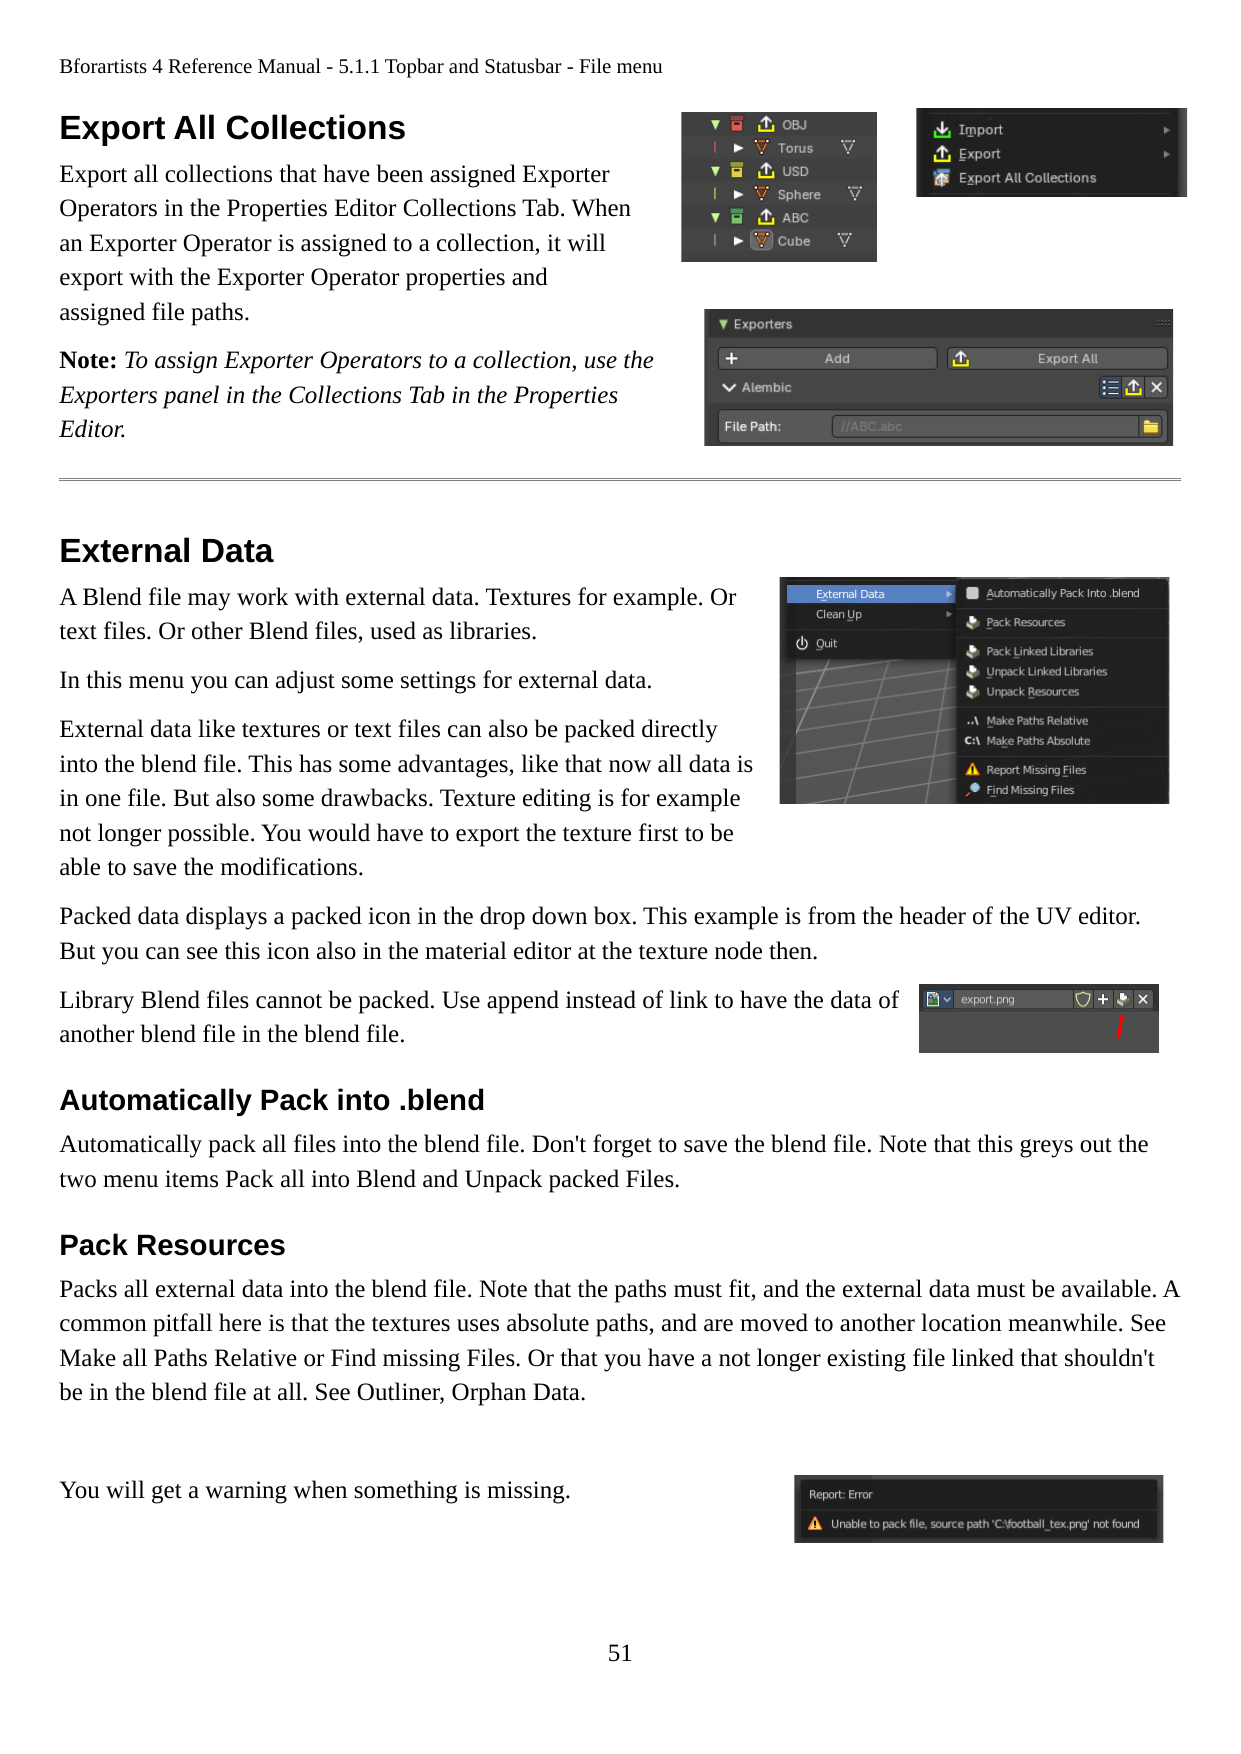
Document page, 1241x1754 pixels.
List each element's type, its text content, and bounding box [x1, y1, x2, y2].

subtitle Export All Collections [59, 107, 1181, 146]
text A Blend file may work with external data. Textures for example. Or text files. Or other Blend files, used as libraries. [59, 582, 779, 645]
text You will get a warning when something is missing. [59, 1475, 794, 1504]
text Note: To assign Exporter Operators to a collection, use the Exporters panel in the Collections Tab in the Properties Editor. [59, 346, 704, 443]
text Automatically pack all files into the blend file. Don't forget to save the blend file. Note that this greys out the two menu items Pack all into Blend and Unpack packed Files. [59, 1129, 1181, 1192]
picture [916, 108, 1188, 197]
picture [919, 984, 1159, 1053]
text Library Blend files cannot be packed. Use append instead of link to have the data of another blend file in the blend file. [59, 985, 919, 1048]
picture [779, 577, 1170, 804]
text In this menu you can adjust some settings for external data. [59, 665, 779, 694]
picture [794, 1475, 1164, 1543]
text Packs all external data into the blend file. Note that the paths must fit, and the external data must be available. A common pitfall here is that the textures uses absolute paths, and are moved to another location meanwhile. See Make all Paths Relative or Find missing Files. Or that you have a not longer existing file linked that shouldn't be in the blend file at all. See Outliner, Orphan Data. [59, 1274, 1181, 1406]
subtitle Pack Resources [59, 1227, 1181, 1261]
text Packed data displays a packed icon in the drop down box. This example is from the header of the UV editor. But you can see this icon also in the material editor at the texture node then. [59, 901, 1181, 964]
picture [681, 112, 877, 262]
subtitle External Data [59, 531, 1181, 569]
text Export all collections that have been assigned Exporter Operators in the Properties Editor Collections Tab. When an Exporter Operator is assigned to a collection, it will export with the Exporter Operator properties and assigned file paths. [59, 159, 1181, 325]
subtitle Automatically Pack into .blend [59, 1083, 1181, 1117]
text External data like textures or text files can also be packed directly into the blend file. This has some advantages, like that now all data is in one file. But also some drawbacks. Texture editing is for example not longer possible. You would have to export the texture first to be able to save the modifications. [59, 714, 1181, 881]
picture [704, 309, 1174, 446]
